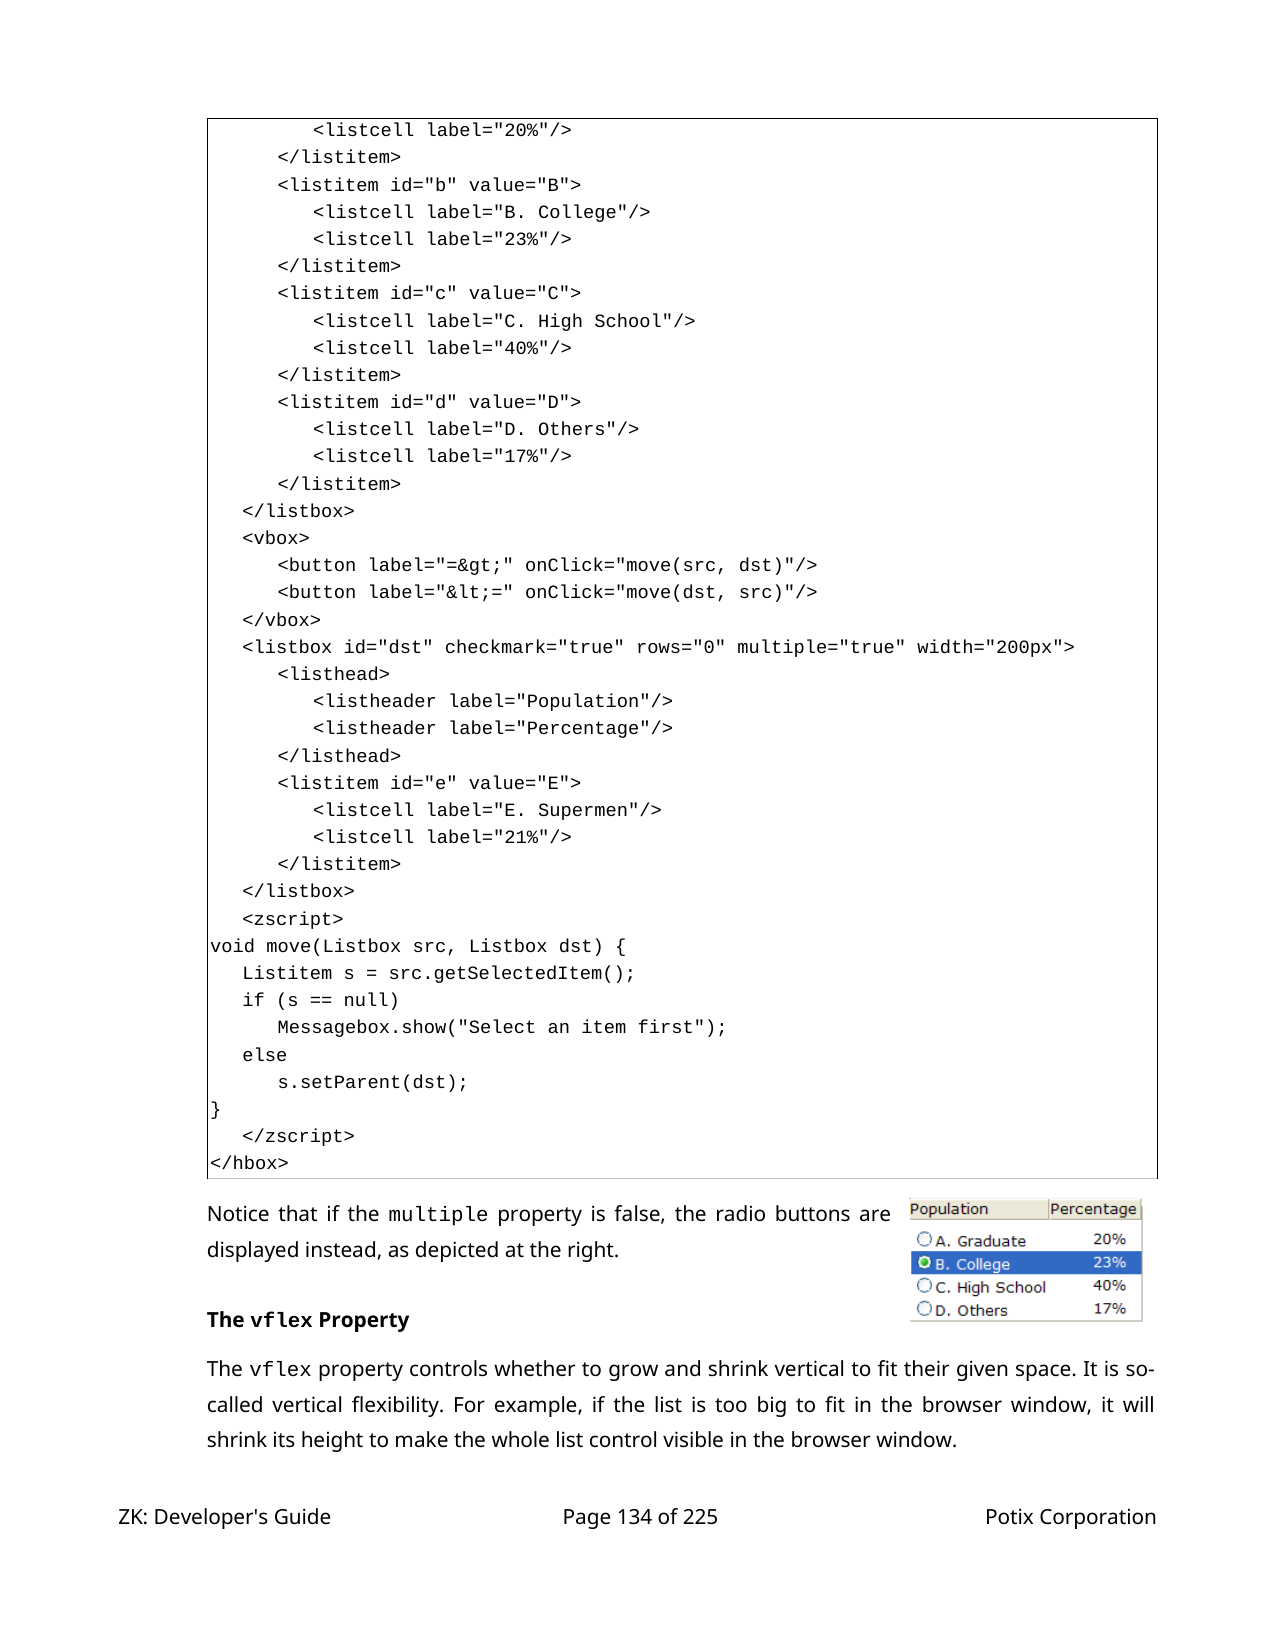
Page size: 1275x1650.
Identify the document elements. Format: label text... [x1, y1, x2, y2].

text <listitem id="d" value="D"> [208, 390, 1157, 414]
text <listcell label="40%"/> [208, 336, 1157, 360]
text <listitem id="e" value="E"> [208, 771, 1157, 795]
text </zscript> [208, 1124, 1157, 1148]
picture [909, 1198, 1144, 1324]
text <listcell label="B. College"/> [208, 200, 1157, 224]
text <listcell label="21%"/> [208, 825, 1157, 849]
text <button label="=&gt;" onClick="move(src, dst)"/> [208, 553, 1157, 577]
text if (s == null) [208, 988, 1157, 1012]
text <listcell label="D. Others"/> [208, 417, 1157, 441]
subtitle The vflex Property [207, 1305, 1157, 1334]
text <listcell label="20%"/> [208, 119, 1157, 142]
text Listitem s = src.getSelectedItem(); [208, 961, 1157, 985]
text <listcell label="C. High School"/> [208, 308, 1157, 333]
text </vbox> [208, 607, 1157, 632]
text <button label="&lt;=" onClick="move(dst, src)"/> [208, 580, 1157, 604]
text <listitem id="b" value="B"> [208, 172, 1157, 197]
text </listitem> [208, 472, 1157, 496]
text <listhead> [208, 662, 1157, 686]
text <vbox> [208, 526, 1157, 550]
text </listitem> [208, 852, 1157, 876]
text <listcell label="E. Supermen"/> [208, 798, 1157, 822]
text </listhead> [208, 743, 1157, 768]
text <listitem id="c" value="C"> [208, 281, 1157, 306]
text <listheader label="Percentage"/> [208, 716, 1157, 741]
text </listitem> [208, 254, 1157, 278]
text <zscript> [208, 907, 1157, 931]
text else [208, 1042, 1157, 1067]
text Messagebox.show("Select an item first"); [208, 1015, 1157, 1039]
text <listbox id="dst" checkmark="true" rows="0" multiple="true" width="200px"> [208, 635, 1157, 659]
text s.setParent(dst); [208, 1070, 1157, 1094]
text } [208, 1097, 1157, 1121]
text void move(Listbox src, Listbox dst) { [208, 934, 1157, 958]
text </listitem> [208, 363, 1157, 387]
text </hbox> [208, 1151, 1157, 1178]
text <listheader label="Population"/> [208, 689, 1157, 713]
text </listbox> [208, 499, 1157, 523]
text <listcell label="17%"/> [208, 444, 1157, 469]
text <listcell label="23%"/> [208, 227, 1157, 251]
text </listitem> [208, 145, 1157, 169]
text Notice that if the multiple property is false, the radio buttons are displayed instead, as depicted at the right. [207, 1199, 909, 1263]
text </listbox> [208, 879, 1157, 904]
text The vflex property controls whether to grow and shrink vertical to fit their given space. It is so-called vertical flexibility. For example, if the list is too big to fit in the browser window, it will shrink its height to make the whole list control visible in the browser window. [207, 1354, 1157, 1453]
